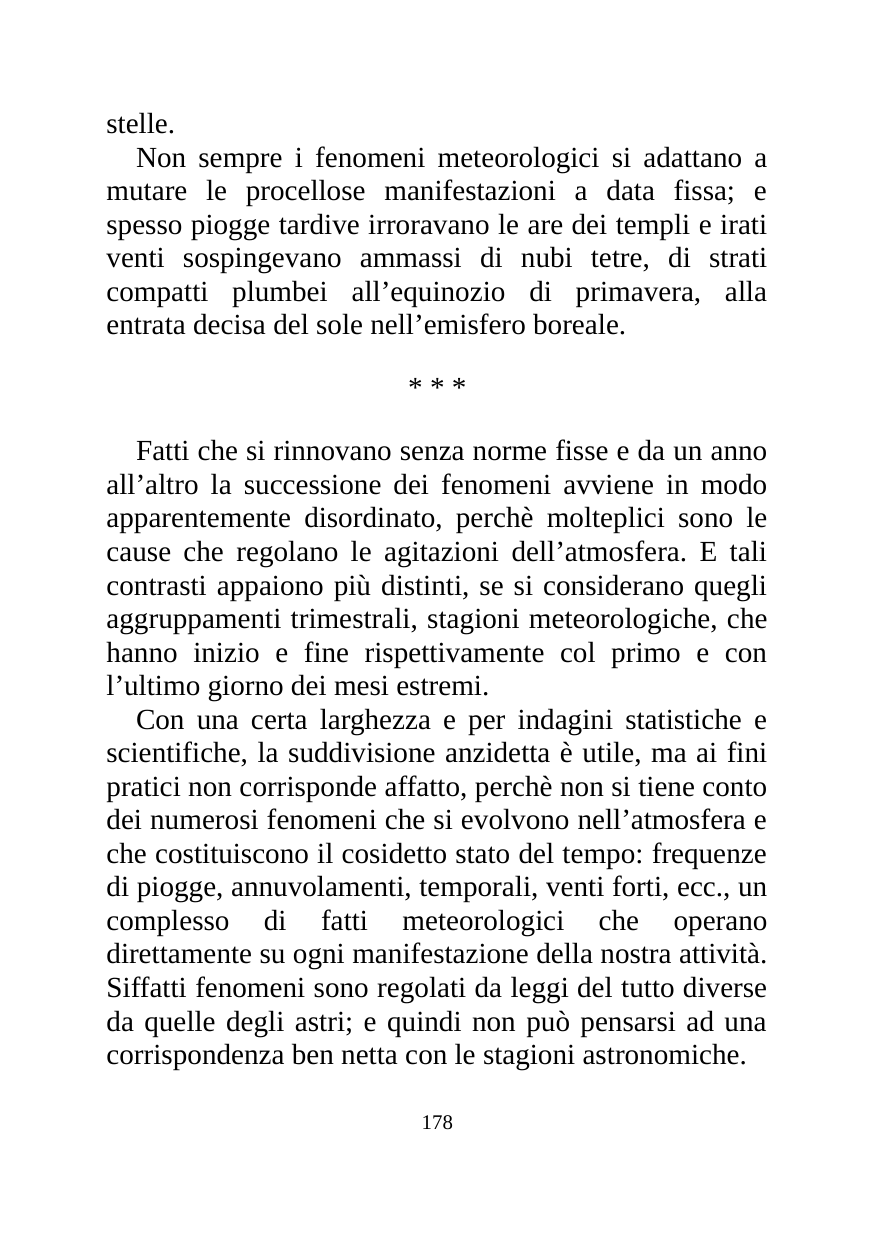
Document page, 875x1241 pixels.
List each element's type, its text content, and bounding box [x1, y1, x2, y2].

text stelle. [106, 106, 768, 140]
text Fatti che si rinnovano senza norme fisse e da un anno all’altro la successione dei fenomeni avviene in modo apparentemente disordinato, perchè molteplici sono le cause che regolano le agitazioni dell’atmosfera. E tali contrasti appaiono più distinti, se si considerano quegli aggruppamenti trimestrali, stagioni meteorologiche, che hanno inizio e fine rispettivamente col primo e con l’ultimo giorno dei mesi estremi. [106, 433, 768, 702]
text * * * [106, 371, 768, 404]
text Con una certa larghezza e per indagini statistiche e scientifiche, la suddivisione anzidetta è utile, ma ai fini pratici non corrisponde affatto, perchè non si tiene conto dei numerosi fenomeni che si evolvono nell’atmosfera e che costituiscono il cosidetto stato del tempo: frequenze di piogge, annuvolamenti, temporali, venti forti, ecc., un complesso di fatti meteorologici che operano direttamente su ogni manifestazione della nostra attività. Siffatti fenomeni sono regolati da leggi del tutto diverse da quelle degli astri; e quindi non può pensarsi ad una corrispondenza ben netta con le stagioni astronomiche. [106, 702, 768, 1071]
text Non sempre i fenomeni meteorologici si adattano a mutare le procellose manifestazioni a data fissa; e spesso piogge tardive irroravano le are dei templi e irati venti sospingevano ammassi di nubi tetre, di strati compatti plumbei all’equinozio di primavera, alla entrata decisa del sole nell’emisfero boreale. [106, 140, 768, 341]
